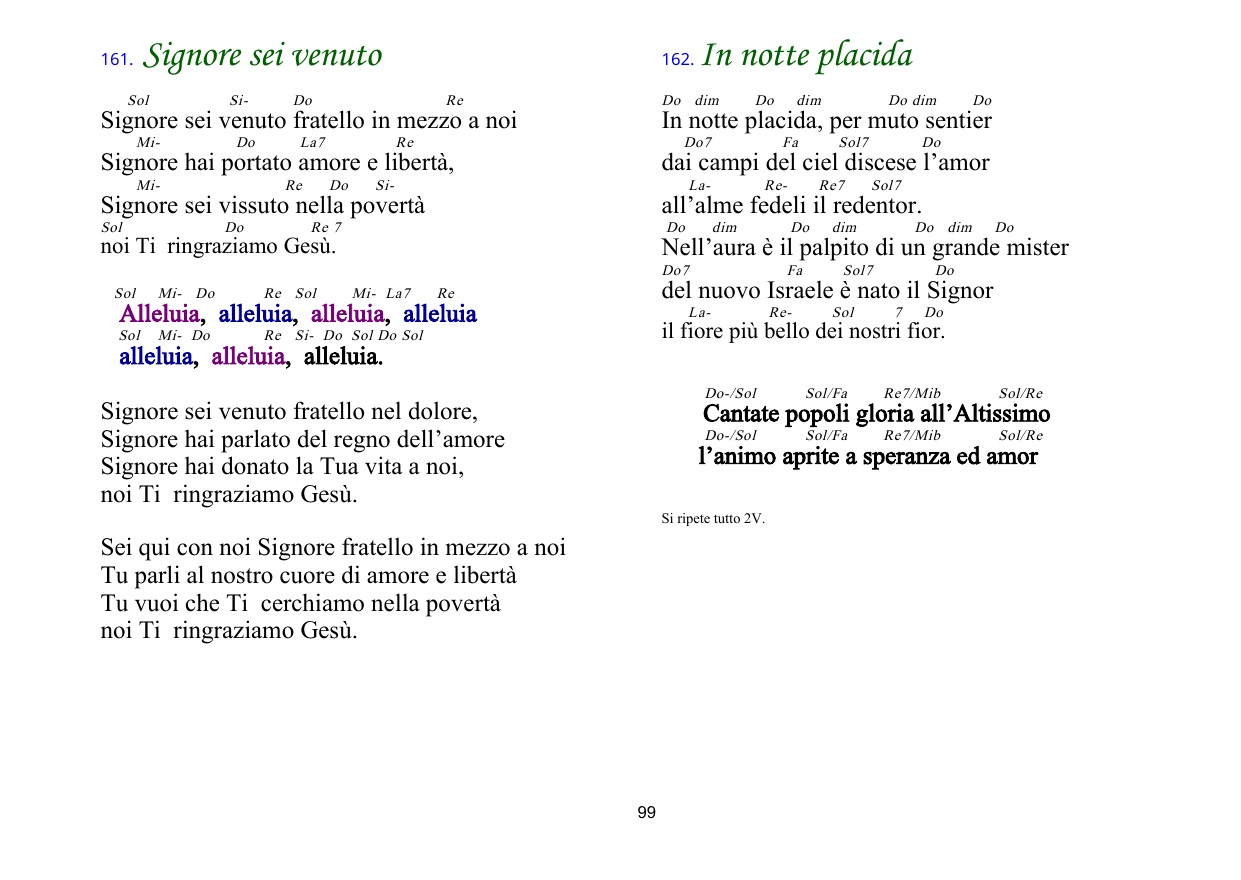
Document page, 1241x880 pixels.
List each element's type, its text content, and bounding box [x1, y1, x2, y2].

text Mi- Re Do Si- [100, 176, 634, 191]
text Si ripete tutto 2V. [661, 499, 1195, 526]
text noi Ti ringraziamo Gesù. [100, 480, 634, 508]
text all’alme fedeli il redentor. [661, 191, 1195, 219]
text Signore sei vissuto nella povertà [100, 191, 634, 219]
text Mi- Do La7 Re [100, 134, 647, 148]
text In notte placida, per muto sentier [661, 106, 1195, 134]
text Sol Mi- Do Re Si- Do Sol Do Sol [100, 327, 634, 342]
text l’animo aprite a speranza ed amor [661, 441, 1231, 469]
text dai campi del ciel discese l’amor [661, 148, 1195, 176]
text Do dim Do dim Do dim Do [661, 91, 1195, 106]
text del nuovo Israele è nato il Signor [661, 276, 1195, 304]
text Signore hai portato amore e libertà, [100, 148, 634, 176]
text noi Ti ringraziamo Gesù. [100, 616, 634, 644]
text Nell’aura è il palpito di un grande mister [661, 233, 1217, 261]
text Do7 Fa Sol7 Do [661, 134, 1195, 148]
text Do-/Sol Sol/Fa Re7/Mib Sol/Re [661, 384, 1195, 399]
text Signore hai parlato del regno dell’amore [100, 425, 647, 452]
text Signore hai donato la Tua vita a noi, [100, 452, 634, 480]
text alleluia, alleluia, alleluia. [100, 342, 634, 369]
text Sol Si- Do Re [100, 91, 647, 106]
text 162. In notte placida [661, 35, 1195, 76]
text Tu vuoi che Ti cerchiamo nella povertà [100, 589, 634, 616]
text Do7 Fa Sol7 Do [661, 261, 1195, 276]
text Sol Do Re 7 [100, 219, 634, 233]
text noi Ti ringraziamo Gesù. [100, 233, 634, 259]
text La- Re- Sol 7 Do [661, 304, 1195, 318]
text Sol Mi- Do Re Sol Mi- La7 Re [100, 284, 634, 299]
text Sei qui con noi Signore fratello in mezzo a noi [100, 533, 634, 561]
text Alleluia, alleluia, alleluia, alleluia [100, 299, 634, 327]
text Do dim Do dim Do dim Do [661, 219, 1195, 233]
text Signore sei venuto fratello in mezzo a noi [100, 106, 647, 134]
text Do-/Sol Sol/Fa Re7/Mib Sol/Re [661, 427, 1195, 441]
text 161. Signore sei venuto [100, 35, 634, 76]
text La- Re- Re7 Sol7 [661, 176, 1195, 191]
text Signore sei venuto fratello nel dolore, [100, 397, 634, 425]
text il fiore più bello dei nostri fior. [661, 318, 1195, 344]
subtitle Cantate popoli gloria all’Altissimo [691, 399, 1193, 427]
text Tu parli al nostro cuore di amore e libertà [100, 561, 634, 589]
